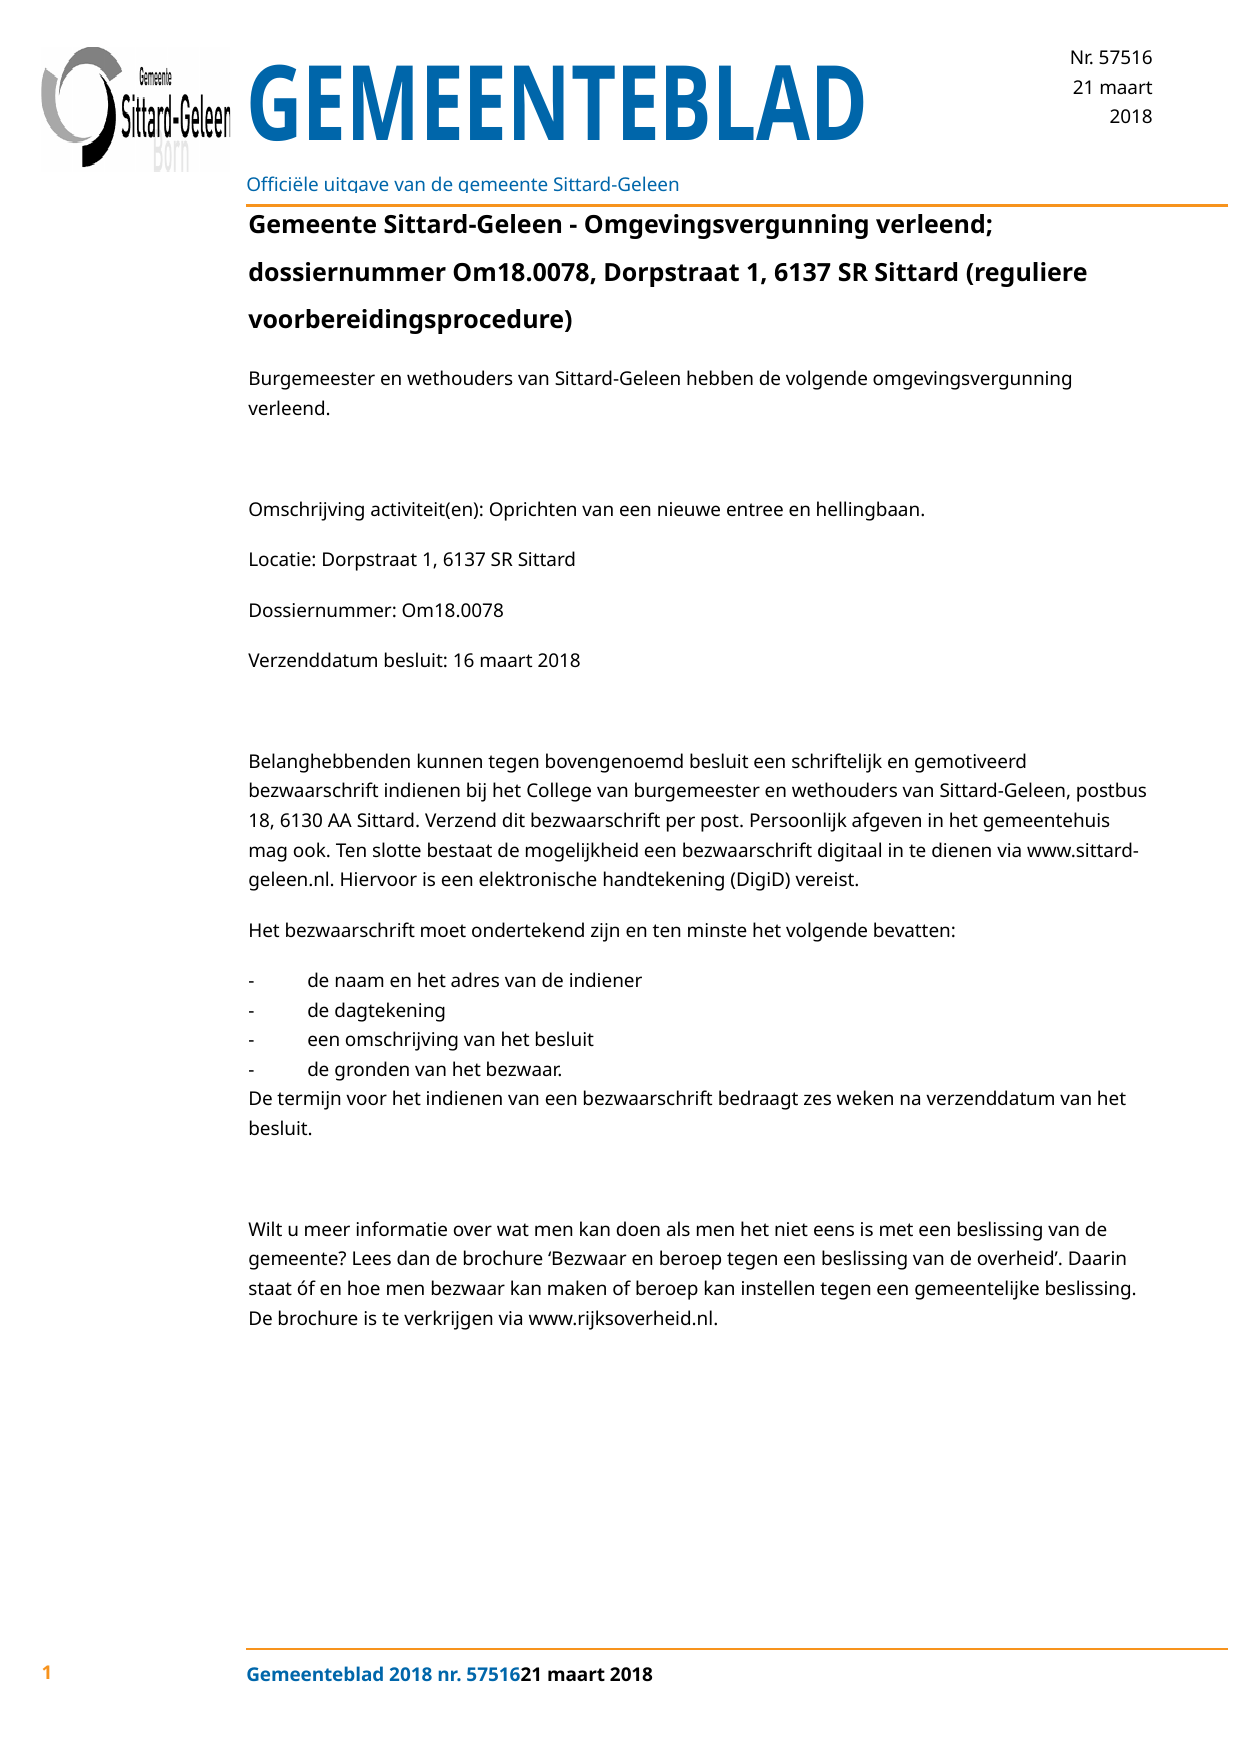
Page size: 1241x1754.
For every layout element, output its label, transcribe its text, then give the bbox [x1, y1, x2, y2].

text Wilt u meer informatie over wat men kan doen als men het niet eens is met een beslissing van de gemeente? Lees dan de brochure ‘Bezwaar en beroep tegen een beslissing van de overheid’. Daarin staat óf en hoe men bezwaar kan maken of beroep kan instellen tegen een gemeentelijke beslissing. De brochure is te verkrijgen via www.rijksoverheid.nl. [248, 1216, 1152, 1330]
text Burgemeester en wethouders van Sittard-Geleen hebben de volgende omgevingsvergunning verleend. [248, 366, 1152, 421]
text Het bezwaarschrift moet ondertekend zijn en ten minste het volgende bevatten: [248, 917, 1152, 942]
text Belanghebbenden kunnen tegen bovengenoemd besluit een schriftelijk en gemotiveerd bezwaarschrift indienen bij het College van burgemeester en wethouders van Sittard-Geleen, postbus 18, 6130 AA Sittard. Verzend dit bezwaarschrift per post. Persoonlijk afgeven in het gemeentehuis mag ook. Ten slotte bestaat de mogelijkheid een bezwaarschrift digitaal in te dienen via www.sittard-geleen.nl. Hiervoor is een elektronische handtekening (DigiD) vereist. [248, 748, 1152, 892]
text Gemeente Sittard-Geleen - Omgevingsvergunning verleend; dossiernummer Om18.0078, Dorpstraat 1, 6137 SR Sittard (reguliere voorbereidingsprocedure) [248, 207, 1152, 336]
list een omschrijving van het besluit [248, 1026, 1152, 1052]
list de naam en het adres van de indiener [248, 967, 1152, 993]
text De termijn voor het indienen van een bezwaarschrift bedraagt zes weken na verzenddatum van het besluit. [248, 1086, 1152, 1141]
list de dagtekening [248, 997, 1152, 1022]
text Verzenddatum besluit: 16 maart 2018 [248, 647, 1152, 673]
picture [41, 47, 231, 172]
text Omschrijving activiteit(en): Oprichten van een nieuwe entree en hellingbaan. [248, 496, 1152, 522]
list de gronden van het bezwaar. [248, 1056, 1152, 1082]
text Locatie: Dorpstraat 1, 6137 SR Sittard [248, 546, 1152, 572]
text Dossiernummer: Om18.0078 [248, 597, 1152, 622]
